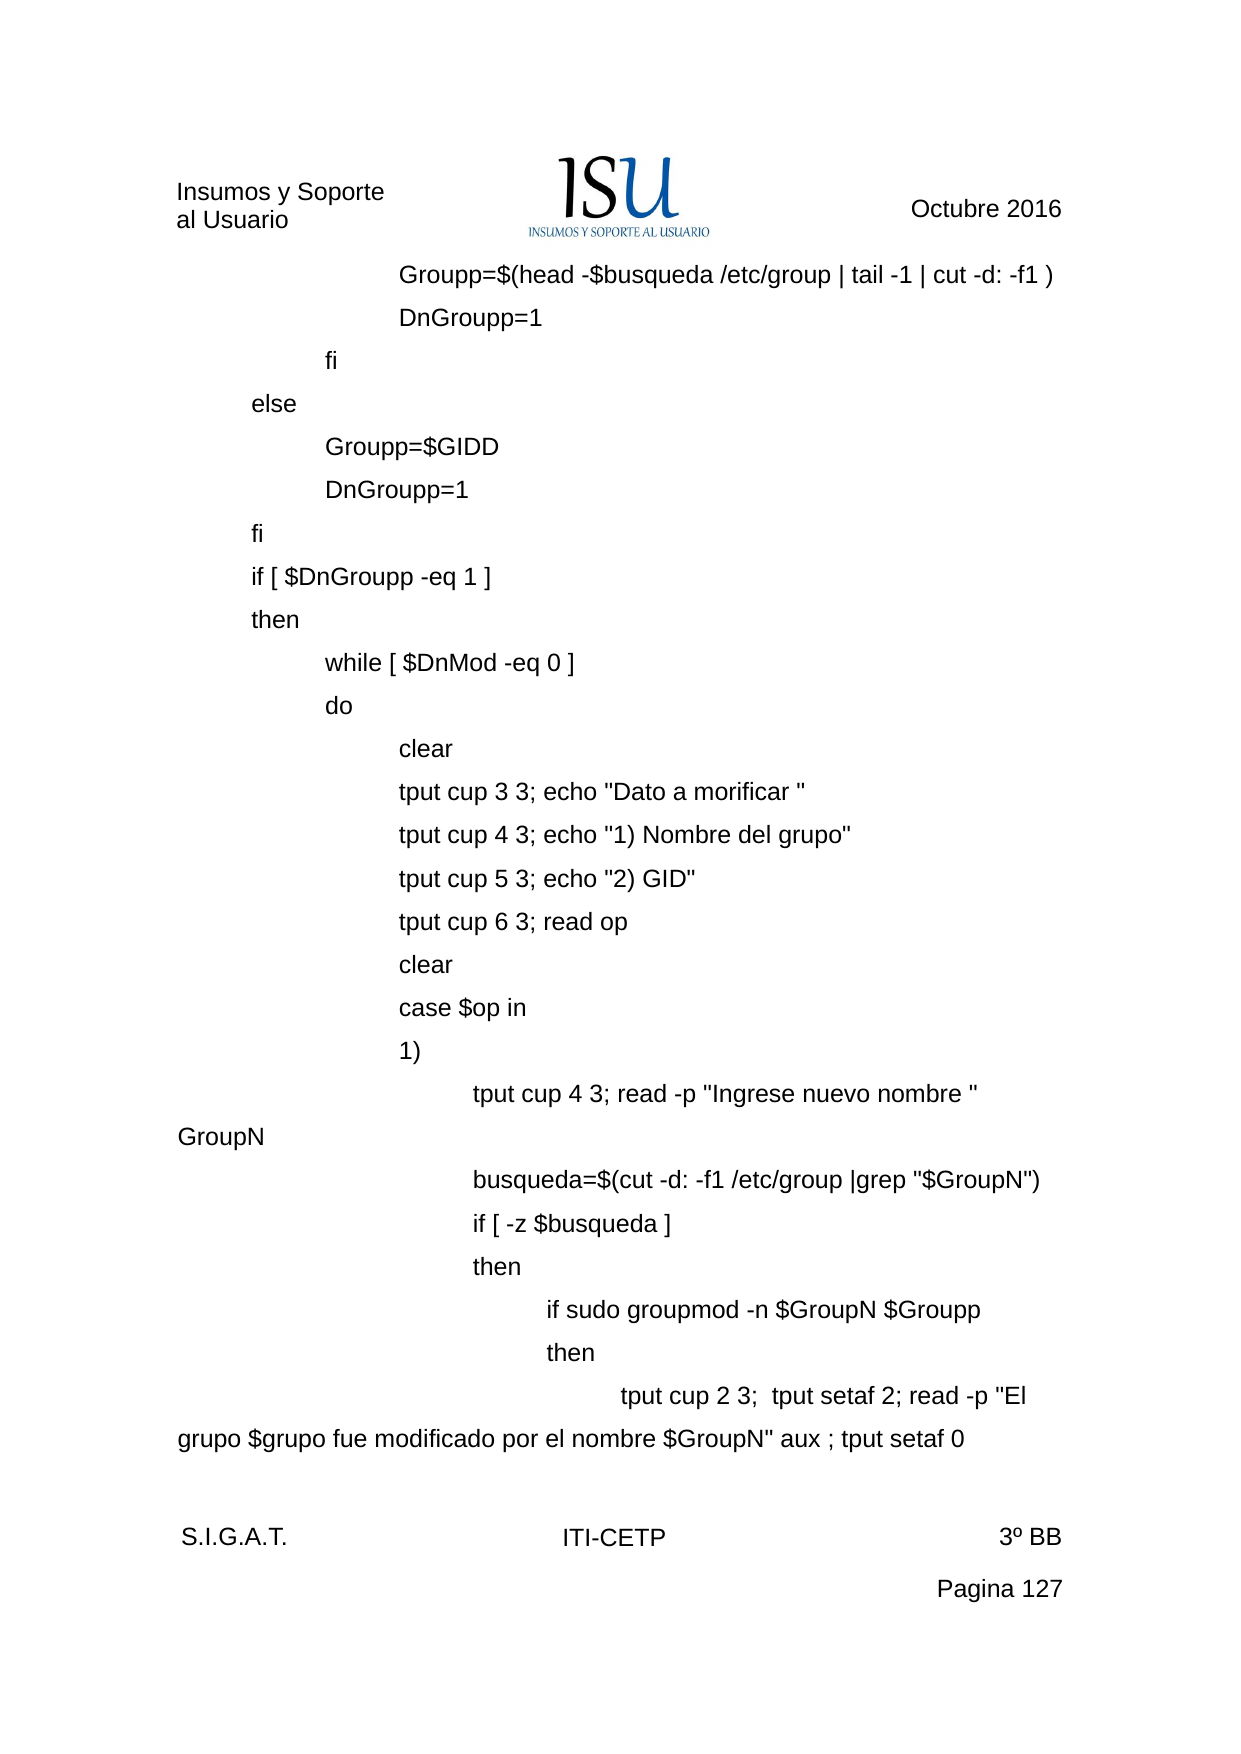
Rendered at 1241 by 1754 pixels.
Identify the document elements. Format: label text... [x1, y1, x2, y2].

text Groupp=$(head -$busqueda /etc/group | tail -1 | cut -d: -f1 ) DnGroupp=1 fi else Groupp=$GIDD DnGroupp=1 fi if [ $DnGroupp -eq 1 ] then while [ $DnMod -eq 0 ] do clear tput cup 3 3; echo "Dato a morificar " tput cup 4 3; echo "1) Nombre del grupo" tput cup 5 3; echo "2) GID" tput cup 6 3; read op clear case $op in 1) tput cup 4 3; read -p "Ingrese nuevo nombre " GroupN busqueda=$(cut -d: -f1 /etc/group |grep "$GroupN") if [ -z $busqueda ] then if sudo groupmod -n $GroupN $Groupp then tput cup 2 3; tput setaf 2; read -p "El grupo $grupo fue modificado por el nombre $GroupN" aux ; tput setaf 0 [177, 260, 1063, 1453]
picture [517, 138, 723, 252]
